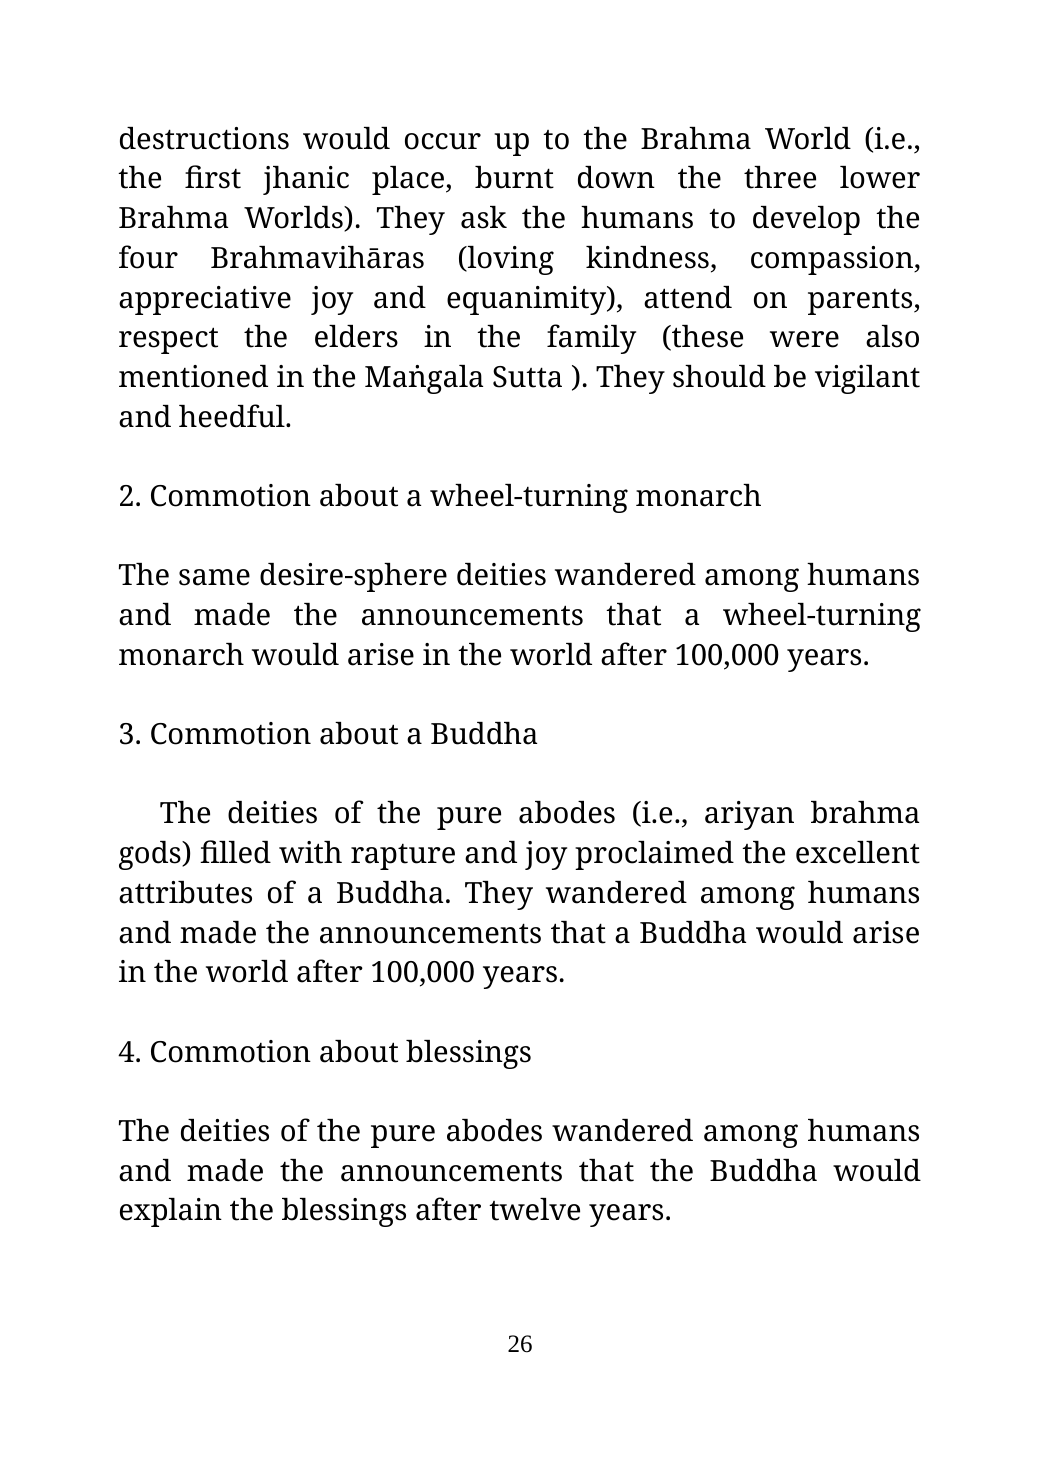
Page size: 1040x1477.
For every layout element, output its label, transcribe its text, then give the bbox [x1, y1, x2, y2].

text 3. Commotion about a Buddha [118, 713, 922, 753]
text 4. Commotion about blessings [118, 1031, 922, 1071]
text The same desire-sphere deities wandered among humans and made the announcements that a wheel-turning monarch would arise in the world after 100,000 years. [118, 555, 922, 674]
text destructions would occur up to the Brahma World (i.e., the first jhanic place, burnt down the three lower Brahma Worlds). They ask the humans to develop the four Brahmavihāras (loving kindness, compassion, appreciative joy and equanimity), attend on parents, respect the elders in the family (these were also mentioned in the Maṅgala Sutta ). They should be vigilant and heedful. [118, 118, 922, 436]
text The deities of the pure abodes wandered among humans and made the announcements that the Buddha would explain the blessings after twelve years. [118, 1110, 922, 1229]
text The deities of the pure abodes (i.e., ariyan brahma gods) filled with rapture and joy proclaimed the excellent attributes of a Buddha. They wandered among humans and made the announcements that a Buddha would arise in the world after 100,000 years. [118, 793, 922, 991]
text 2. Commotion about a wheel-turning monarch [118, 475, 922, 515]
